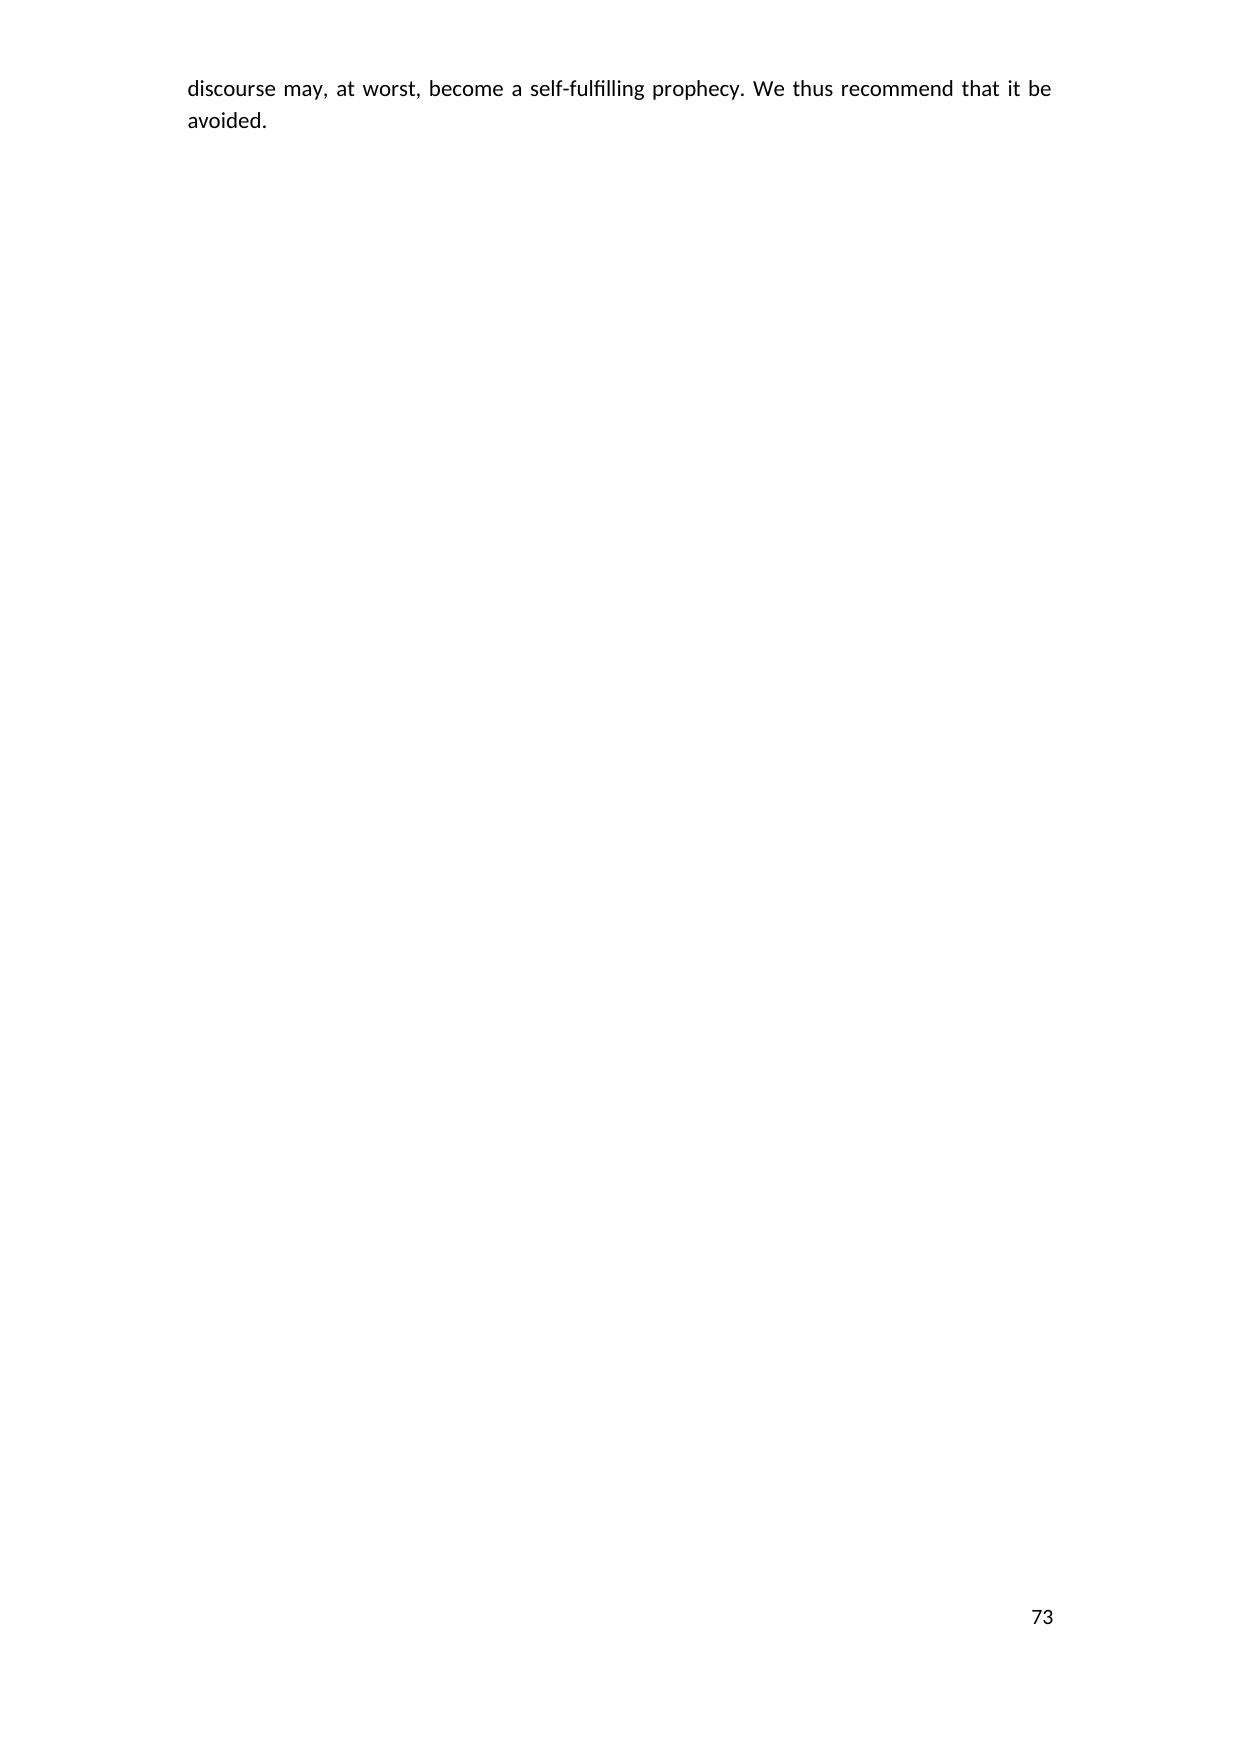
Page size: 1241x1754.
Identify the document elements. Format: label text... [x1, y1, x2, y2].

text discourse may, at worst, become a self-fulfilling prophecy. We thus recommend that it be avoided. [187, 74, 1053, 134]
